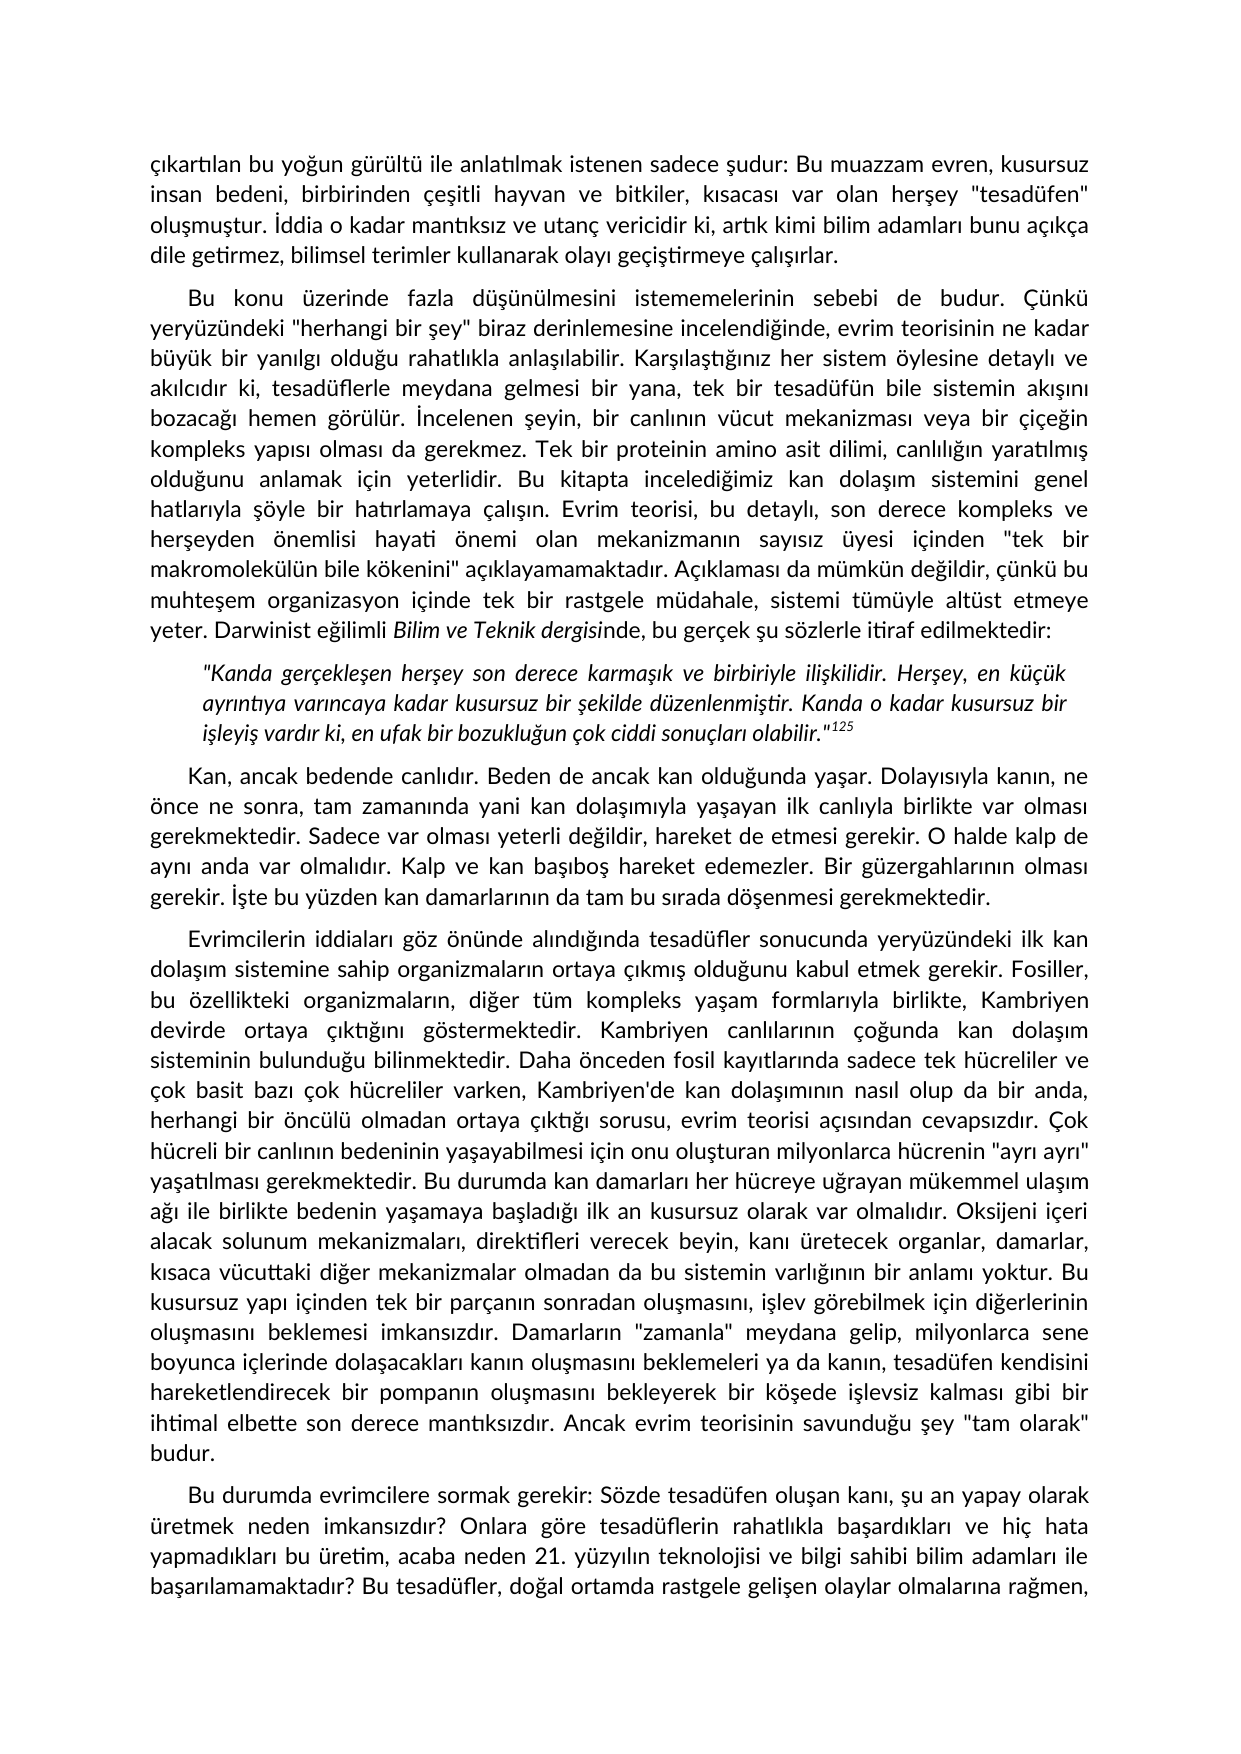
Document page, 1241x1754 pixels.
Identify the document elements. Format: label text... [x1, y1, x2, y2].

text "Kanda gerçekleşen herşey son derece karmaşık ve birbiriyle ilişkilidir. Herşey, en küçük ayrıntıya varıncaya kadar kusursuz bir şekilde düzenlenmiştir. Kanda o kadar kusursuz bir işleyiş vardır ki, en ufak bir bozukluğun çok ciddi sonuçları olabilir."125 [202, 658, 1068, 746]
text Bu konu üzerinde fazla düşünülmesini istememelerinin sebebi de budur. Çünkü yeryüzündeki "herhangi bir şey" biraz derinlemesine incelendiğinde, evrim teorisinin ne kadar büyük bir yanılgı olduğu rahatlıkla anlaşılabilir. Karşılaştığınız her sistem öylesine detaylı ve akılcıdır ki, tesadüflerle meydana gelmesi bir yana, tek bir tesadüfün bile sistemin akışını bozacağı hemen görülür. İncelenen şeyin, bir canlının vücut mekanizması veya bir çiçeğin kompleks yapısı olması da gerekmez. Tek bir proteinin amino asit dilimi, canlılığın yaratılmış olduğunu anlamak için yeterlidir. Bu kitapta incelediğimiz kan dolaşım sistemini genel hatlarıyla şöyle bir hatırlamaya çalışın. Evrim teorisi, bu detaylı, son derece kompleks ve herşeyden önemlisi hayati önemi olan mekanizmanın sayısız üyesi içinden "tek bir makromolekülün bile kökenini" açıklayamamaktadır. Açıklaması da mümkün değildir, çünkü bu muhteşem organizasyon içinde tek bir rastgele müdahale, sistemi tümüyle altüst etmeye yeter. Darwinist eğilimli Bilim ve Teknik dergisinde, bu gerçek şu sözlerle itiraf edilmektedir: [150, 283, 1090, 643]
text Kan, ancak bedende canlıdır. Beden de ancak kan olduğunda yaşar. Dolayısıyla kanın, ne önce ne sonra, tam zamanında yani kan dolaşımıyla yaşayan ilk canlıyla birlikte var olması gerekmektedir. Sadece var olması yeterli değildir, hareket de etmesi gerekir. O halde kalp de aynı anda var olmalıdır. Kalp ve kan başıboş hareket edemezler. Bir güzergahlarının olması gerekir. İşte bu yüzden kan damarlarının da tam bu sırada döşenmesi gerekmektedir. [150, 761, 1090, 910]
text çıkartılan bu yoğun gürültü ile anlatılmak istenen sadece şudur: Bu muazzam evren, kusursuz insan bedeni, birbirinden çeşitli hayvan ve bitkiler, kısacası var olan herşey "tesadüfen" oluşmuştur. İddia o kadar mantıksız ve utanç vericidir ki, artık kimi bilim adamları bunu açıkça dile getirmez, bilimsel terimler kullanarak olayı geçiştirmeye çalışırlar. [150, 150, 1090, 268]
text Evrimcilerin iddiaları göz önünde alındığında tesadüfler sonucunda yeryüzündeki ilk kan dolaşım sistemine sahip organizmaların ortaya çıkmış olduğunu kabul etmek gerekir. Fosiller, bu özellikteki organizmaların, diğer tüm kompleks yaşam formlarıyla birlikte, Kambriyen devirde ortaya çıktığını göstermektedir. Kambriyen canlılarının çoğunda kan dolaşım sisteminin bulunduğu bilinmektedir. Daha önceden fosil kayıtlarında sadece tek hücreliler ve çok basit bazı çok hücreliler varken, Kambriyen'de kan dolaşımının nasıl olup da bir anda, herhangi bir öncülü olmadan ortaya çıktığı sorusu, evrim teorisi açısından cevapsızdır. Çok hücreli bir canlının bedeninin yaşayabilmesi için onu oluşturan milyonlarca hücrenin "ayrı ayrı" yaşatılması gerekmektedir. Bu durumda kan damarları her hücreye uğrayan mükemmel ulaşım ağı ile birlikte bedenin yaşamaya başladığı ilk an kusursuz olarak var olmalıdır. Oksijeni içeri alacak solunum mekanizmaları, direktifleri verecek beyin, kanı üretecek organlar, damarlar, kısaca vücuttaki diğer mekanizmalar olmadan da bu sistemin varlığının bir anlamı yoktur. Bu kusursuz yapı içinden tek bir parçanın sonradan oluşmasını, işlev görebilmek için diğerlerinin oluşmasını beklemesi imkansızdır. Damarların "zamanla" meydana gelip, milyonlarca sene boyunca içlerinde dolaşacakları kanın oluşmasını beklemeleri ya da kanın, tesadüfen kendisini hareketlendirecek bir pompanın oluşmasını bekleyerek bir köşede işlevsiz kalması gibi bir ihtimal elbette son derece mantıksızdır. Ancak evrim teorisinin savunduğu şey "tam olarak" budur. [150, 925, 1090, 1466]
text Bu durumda evrimcilere sormak gerekir: Sözde tesadüfen oluşan kanı, şu an yapay olarak üretmek neden imkansızdır? Onlara göre tesadüflerin rahatlıkla başardıkları ve hiç hata yapmadıkları bu üretim, acaba neden 21. yüzyılın teknolojisi ve bilgi sahibi bilim adamları ile başarılamamaktadır? Bu tesadüfler, doğal ortamda rastgele gelişen olaylar olmalarına rağmen, [150, 1481, 1090, 1599]
